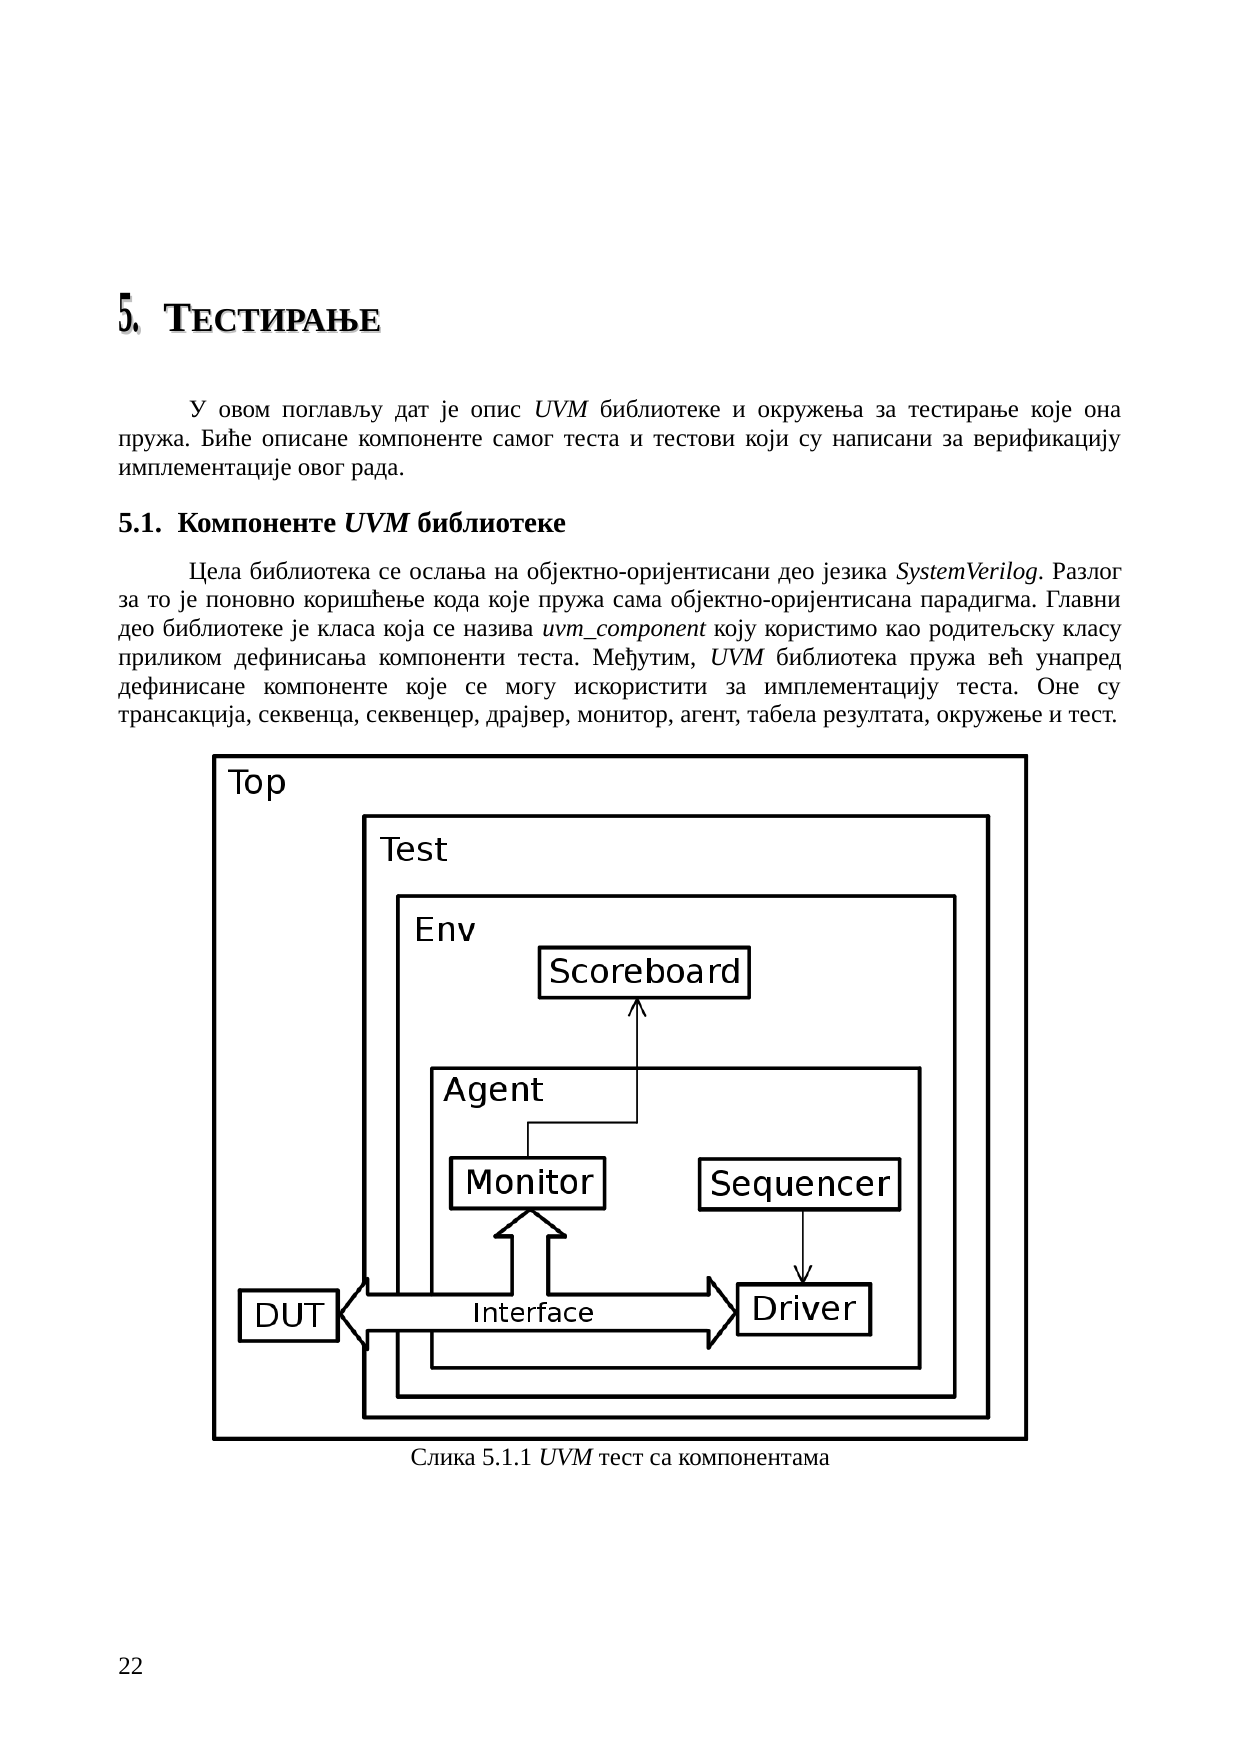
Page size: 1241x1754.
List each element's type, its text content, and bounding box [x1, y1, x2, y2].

list Компоненте UVM библиотеке [118, 506, 1122, 539]
text Слика 5.1.1 UVM тест са компонентама [212, 1442, 1028, 1470]
text Цела библиотека се ослања на објектно-оријентисани део језика SystemVerilog. Разлог за то је поновно коришћење кода које пружа сама објектно-оријентисана парадигма. Главни део библиотеке је класа која се назива uvm_component коју користимо као родитељску класу приликом дефинисања компоненти теста. Међутим, UVM библиотека пружа већ унапред дефинисане компоненте које се могу искористити за имплементацију теста. Оне су трансакција, секвенца, секвенцер, драјвер, монитор, агент, табела резултата, окружење и тест. [118, 556, 1122, 728]
text У овом поглављу дат је опис UVM библиотеке и окружења за тестирање које она пружа. Биће описане компоненте самог теста и тестови који су написани за верификацију имплементације овог рада. [118, 394, 1122, 481]
subtitle Тестирање [118, 277, 1122, 344]
picture [211, 753, 1029, 1442]
